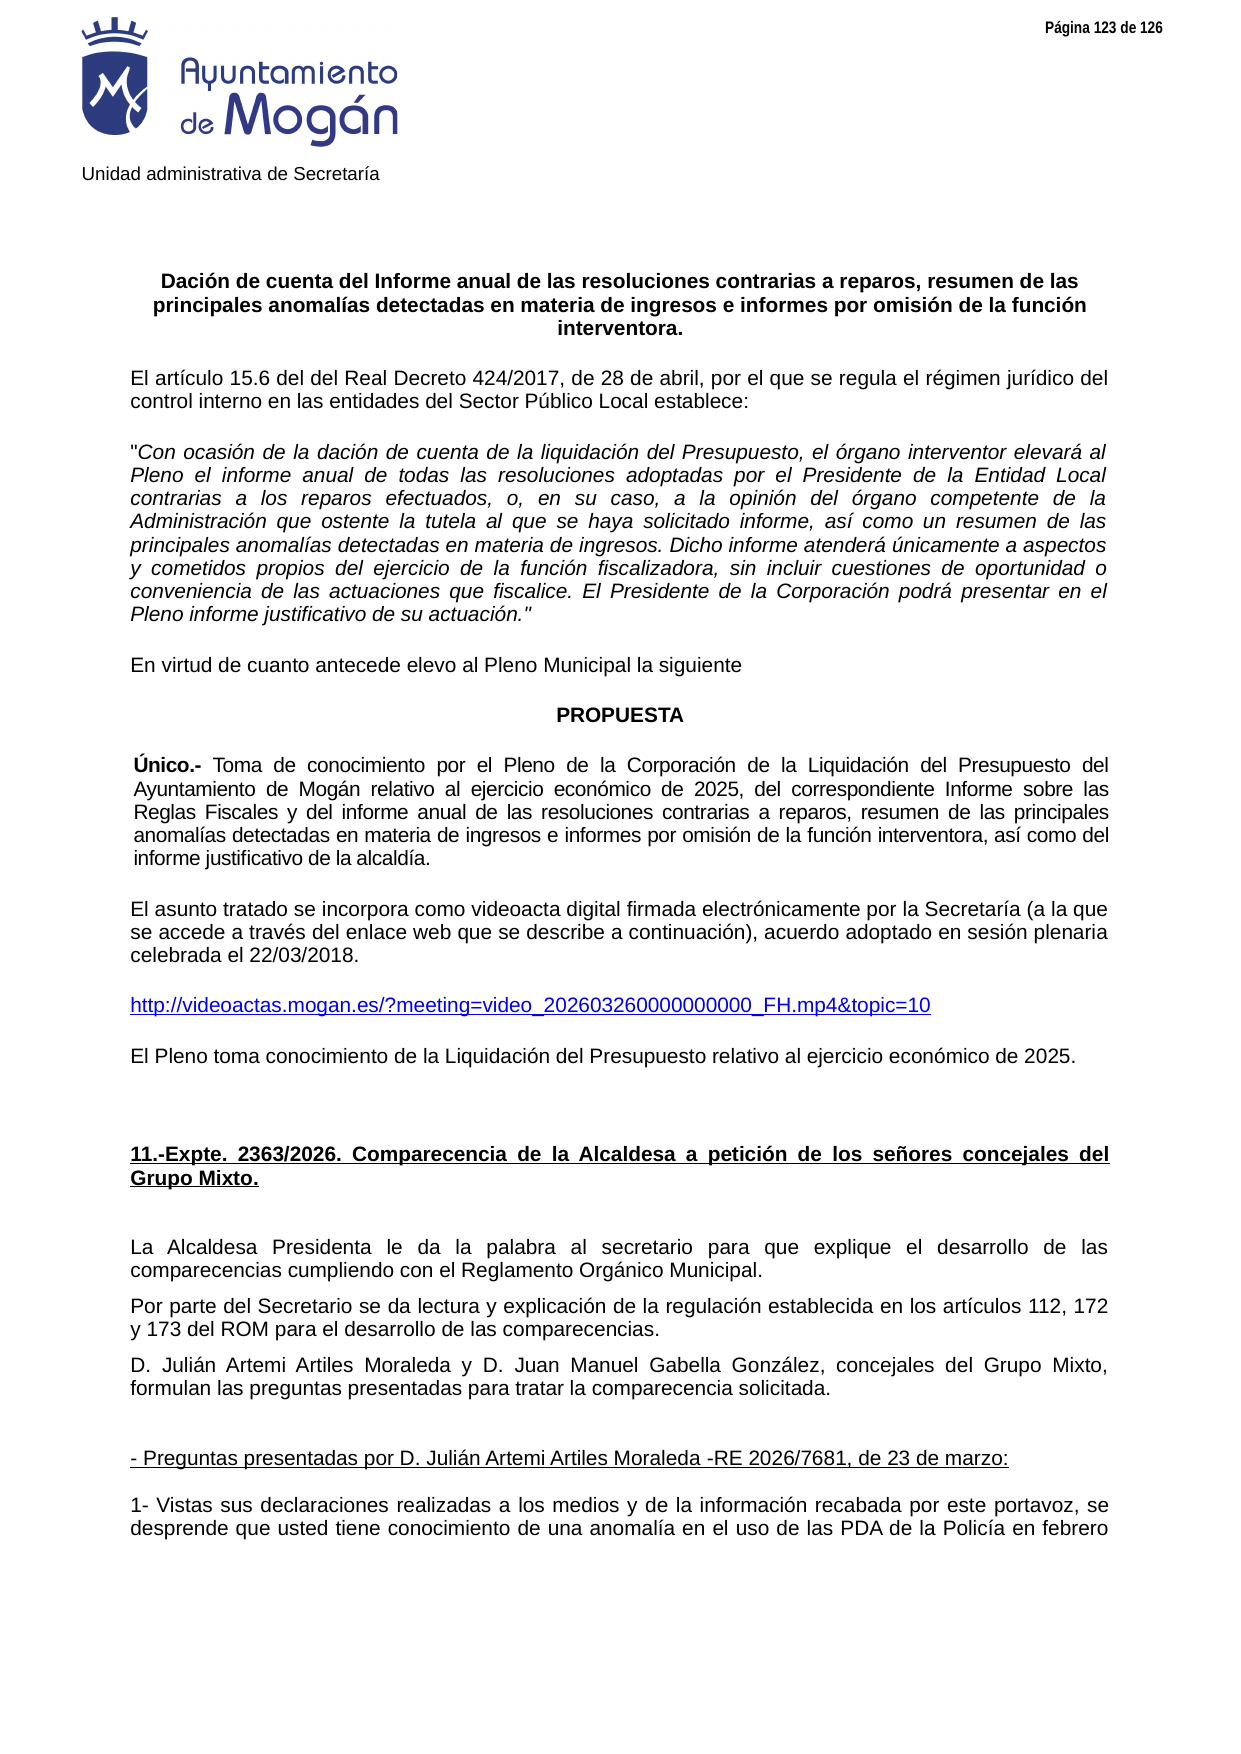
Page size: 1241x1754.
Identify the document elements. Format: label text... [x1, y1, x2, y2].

text 1- Vistas sus declaraciones realizadas a los medios y de la información recabada por este portavoz, se desprende que usted tiene conocimiento de una anomalía en el uso de las PDA de la Policía en febrero [130, 1493, 1110, 1539]
text El artículo 15.6 del del Real Decreto 424/2017, de 28 de abril, por el que se regula el régimen jurídico del control interno en las entidades del Sector Público Local establece: [130, 367, 1110, 413]
text La Alcaldesa Presidenta le da la palabra al secretario para que explique el desarrollo de las comparecencias cumpliendo con el Reglamento Orgánico Municipal. [130, 1236, 1110, 1282]
text 11.-Expte. 2363/2026. Comparecencia de la Alcaldesa a petición de los señores concejales del [130, 1119, 1110, 1163]
picture [81, 17, 398, 153]
text http://videoactas.mogan.es/?meeting=video_202603260000000000_FH.mp4&topic=10 [130, 994, 1110, 1017]
text Dación de cuenta del Informe anual de las resoluciones contrarias a reparos, resumen de las principales anomalías detectadas en materia de ingresos e informes por omisión de la función interventora. [130, 270, 1110, 340]
text El asunto tratado se incorpora como videoacta digital firmada electrónicamente por la Secretaría (a la que se accede a través del enlace web que se describe a continuación), acuerdo adoptado en sesión plenaria celebrada el 22/03/2018. [130, 897, 1110, 967]
text Por parte del Secretario se da lectura y explicación de la regulación establecida en los artículos 112, 172 y 173 del ROM para el desarrollo de las comparecencias. [130, 1295, 1110, 1341]
text - Preguntas presentadas por D. Julián Artemi Artiles Moraleda -RE 2026/7681, de 23 de marzo: [130, 1447, 1110, 1470]
text En virtud de cuanto antecede elevo al Pleno Municipal la siguiente [130, 653, 1110, 677]
text El Pleno toma conocimiento de la Liquidación del Presupuesto relativo al ejercicio económico de 2025. [130, 1044, 1110, 1067]
text Único.- Toma de conocimiento por el Pleno de la Corporación de la Liquidación del Presupuesto del Ayuntamiento de Mogán relativo al ejercicio económico de 2025, del correspondiente Informe sobre las Reglas Fiscales y del informe anual de las resoluciones contrarias a reparos, resumen de las principales anomalías detectadas en materia de ingresos e informes por omisión de la función interventora, así como del informe justificativo de la alcaldía. [133, 754, 1110, 870]
text "Con ocasión de la dación de cuenta de la liquidación del Presupuesto, el órgano interventor elevará al Pleno el informe anual de todas las resoluciones adoptadas por el Presidente de la Entidad Local contrarias a los reparos efectuados, o, en su caso, a la opinión del órgano competente de la Administración que ostente la tutela al que se haya solicitado informe, así como un resumen de las principales anomalías detectadas en materia de ingresos. Dicho informe atenderá únicamente a aspectos y cometidos propios del ejercicio de la función fiscalizadora, sin incluir cuestiones de oportunidad o conveniencia de las actuaciones que fiscalice. El Presidente de la Corporación podrá presentar en el Pleno informe justificativo de su actuación." [130, 440, 1110, 626]
text D. Julián Artemi Artiles Moraleda y D. Juan Manuel Gabella González, concejales del Grupo Mixto, formulan las preguntas presentadas para tratar la comparecencia solicitada. [130, 1354, 1110, 1400]
text PROPUESTA [130, 704, 1110, 727]
text Grupo Mixto. [130, 1164, 1110, 1189]
